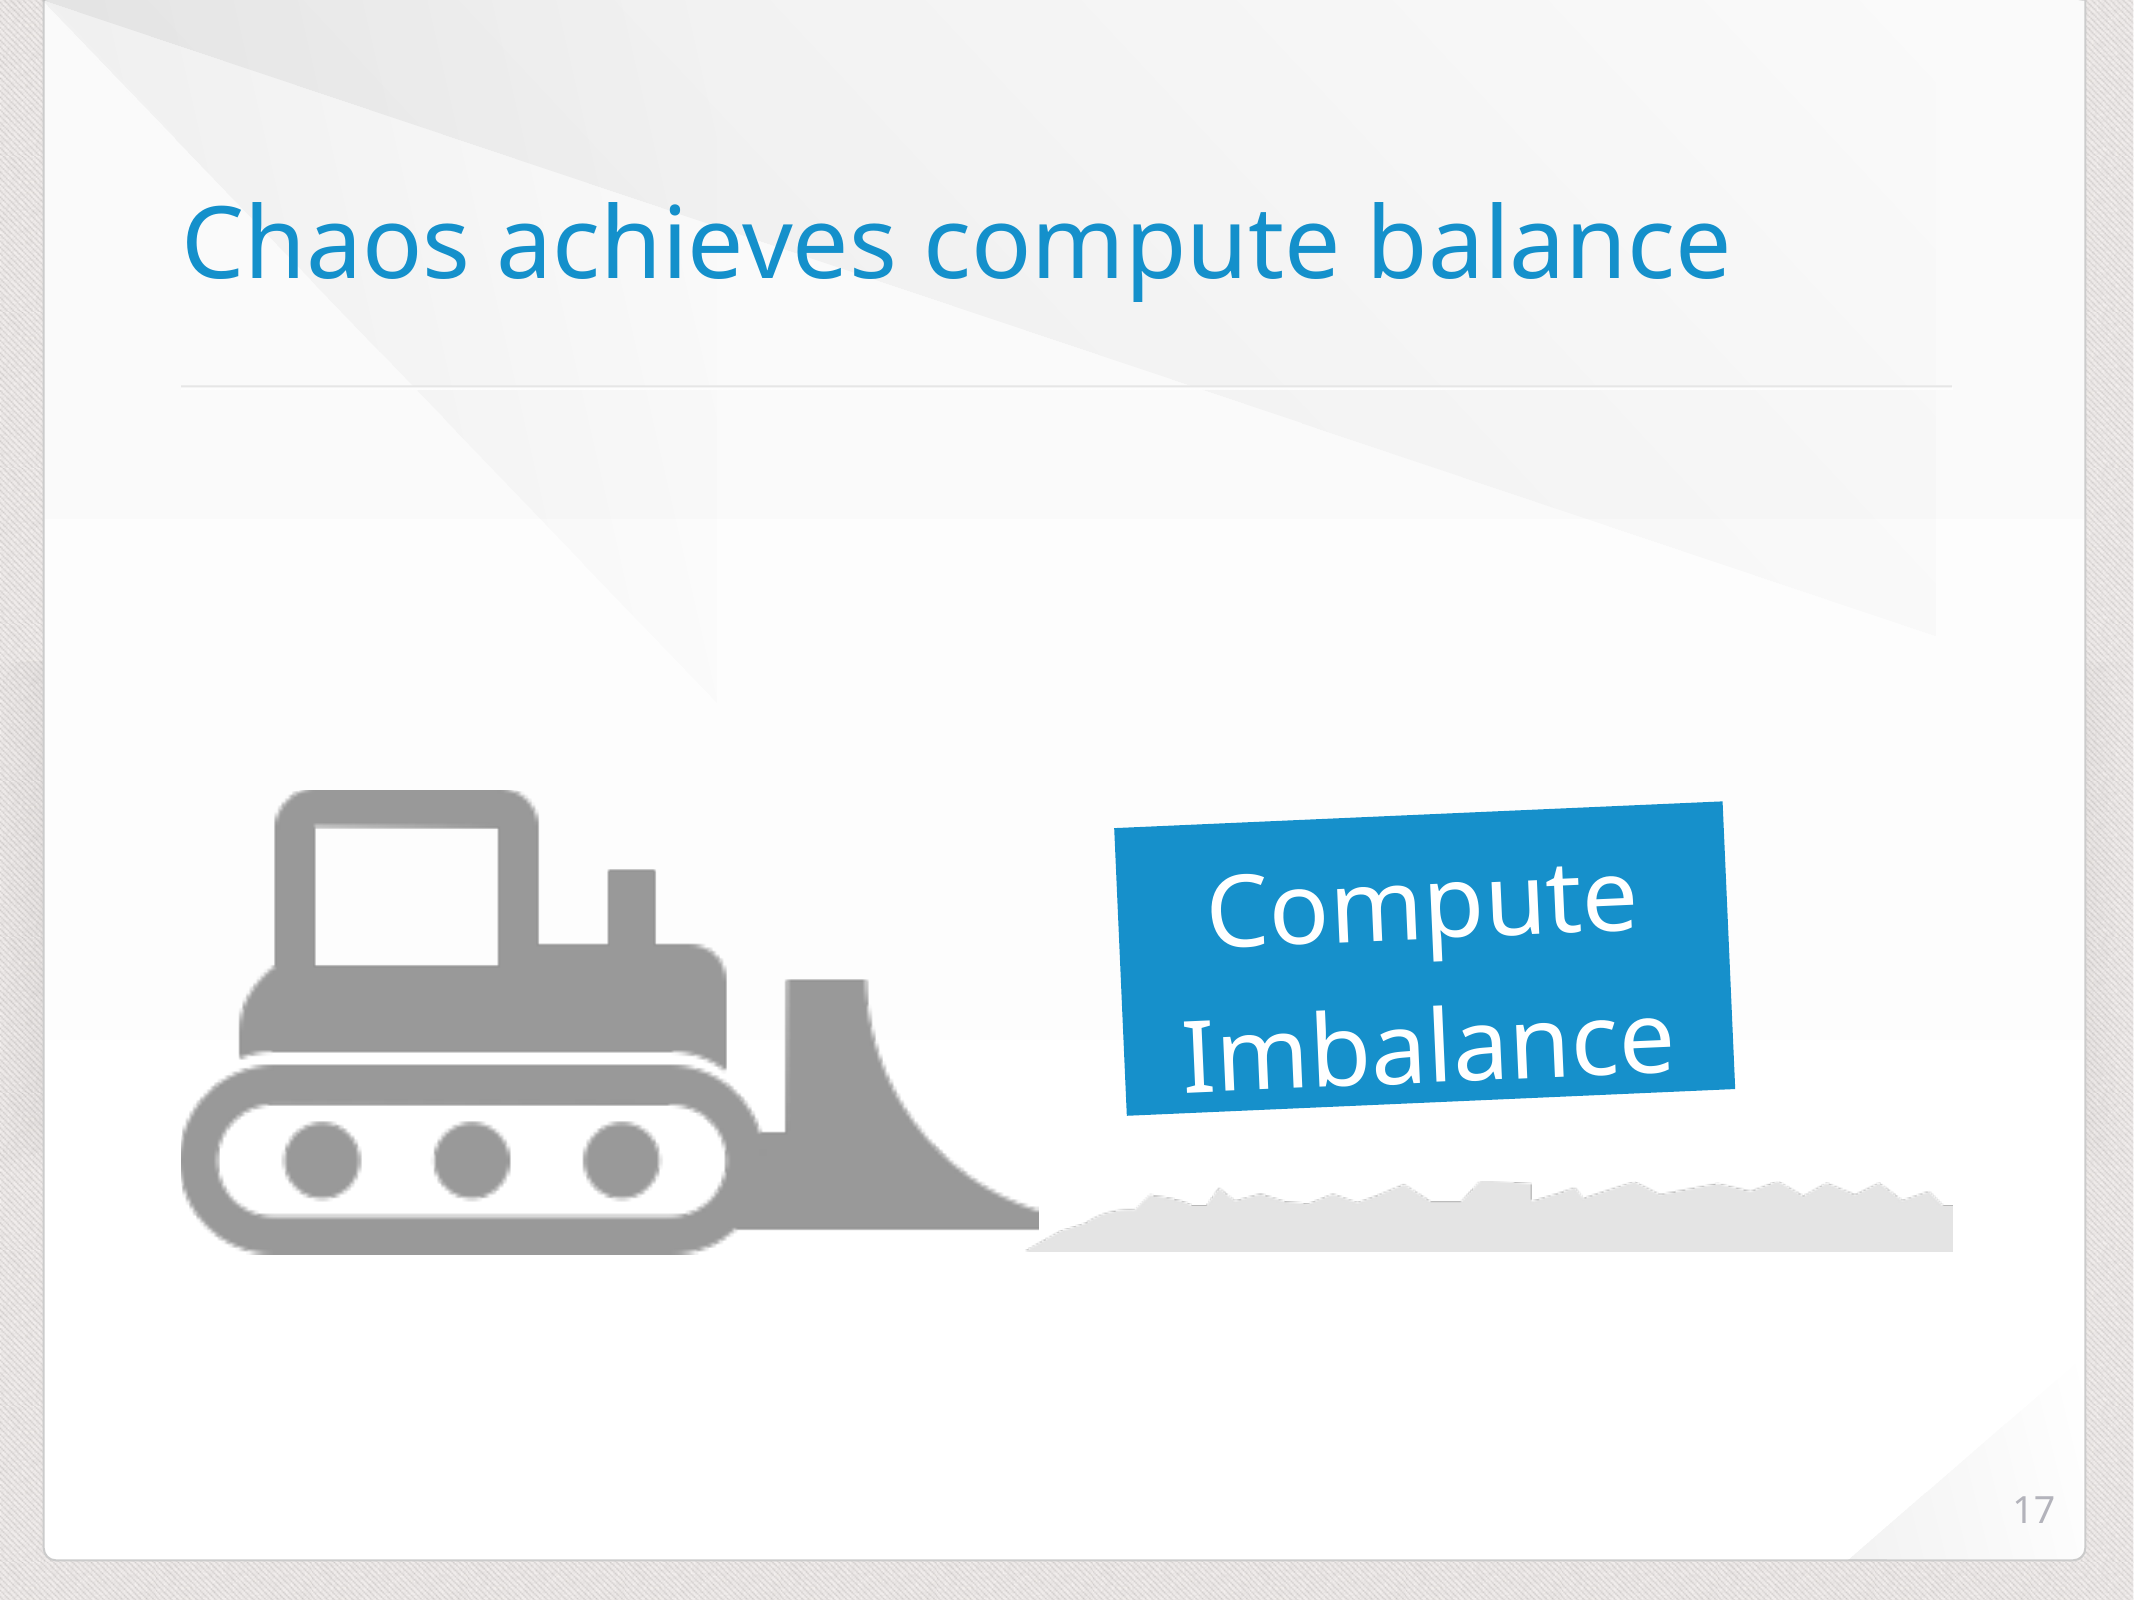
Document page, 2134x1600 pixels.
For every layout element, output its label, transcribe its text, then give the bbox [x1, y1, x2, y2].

title Chaos achieves compute balance [181, 145, 1953, 355]
picture [0, 0, 2134, 1600]
slide_number [1909, 1476, 2071, 1548]
text_box Compute Imbalance [1114, 801, 1736, 1116]
picture [181, 790, 1953, 1255]
